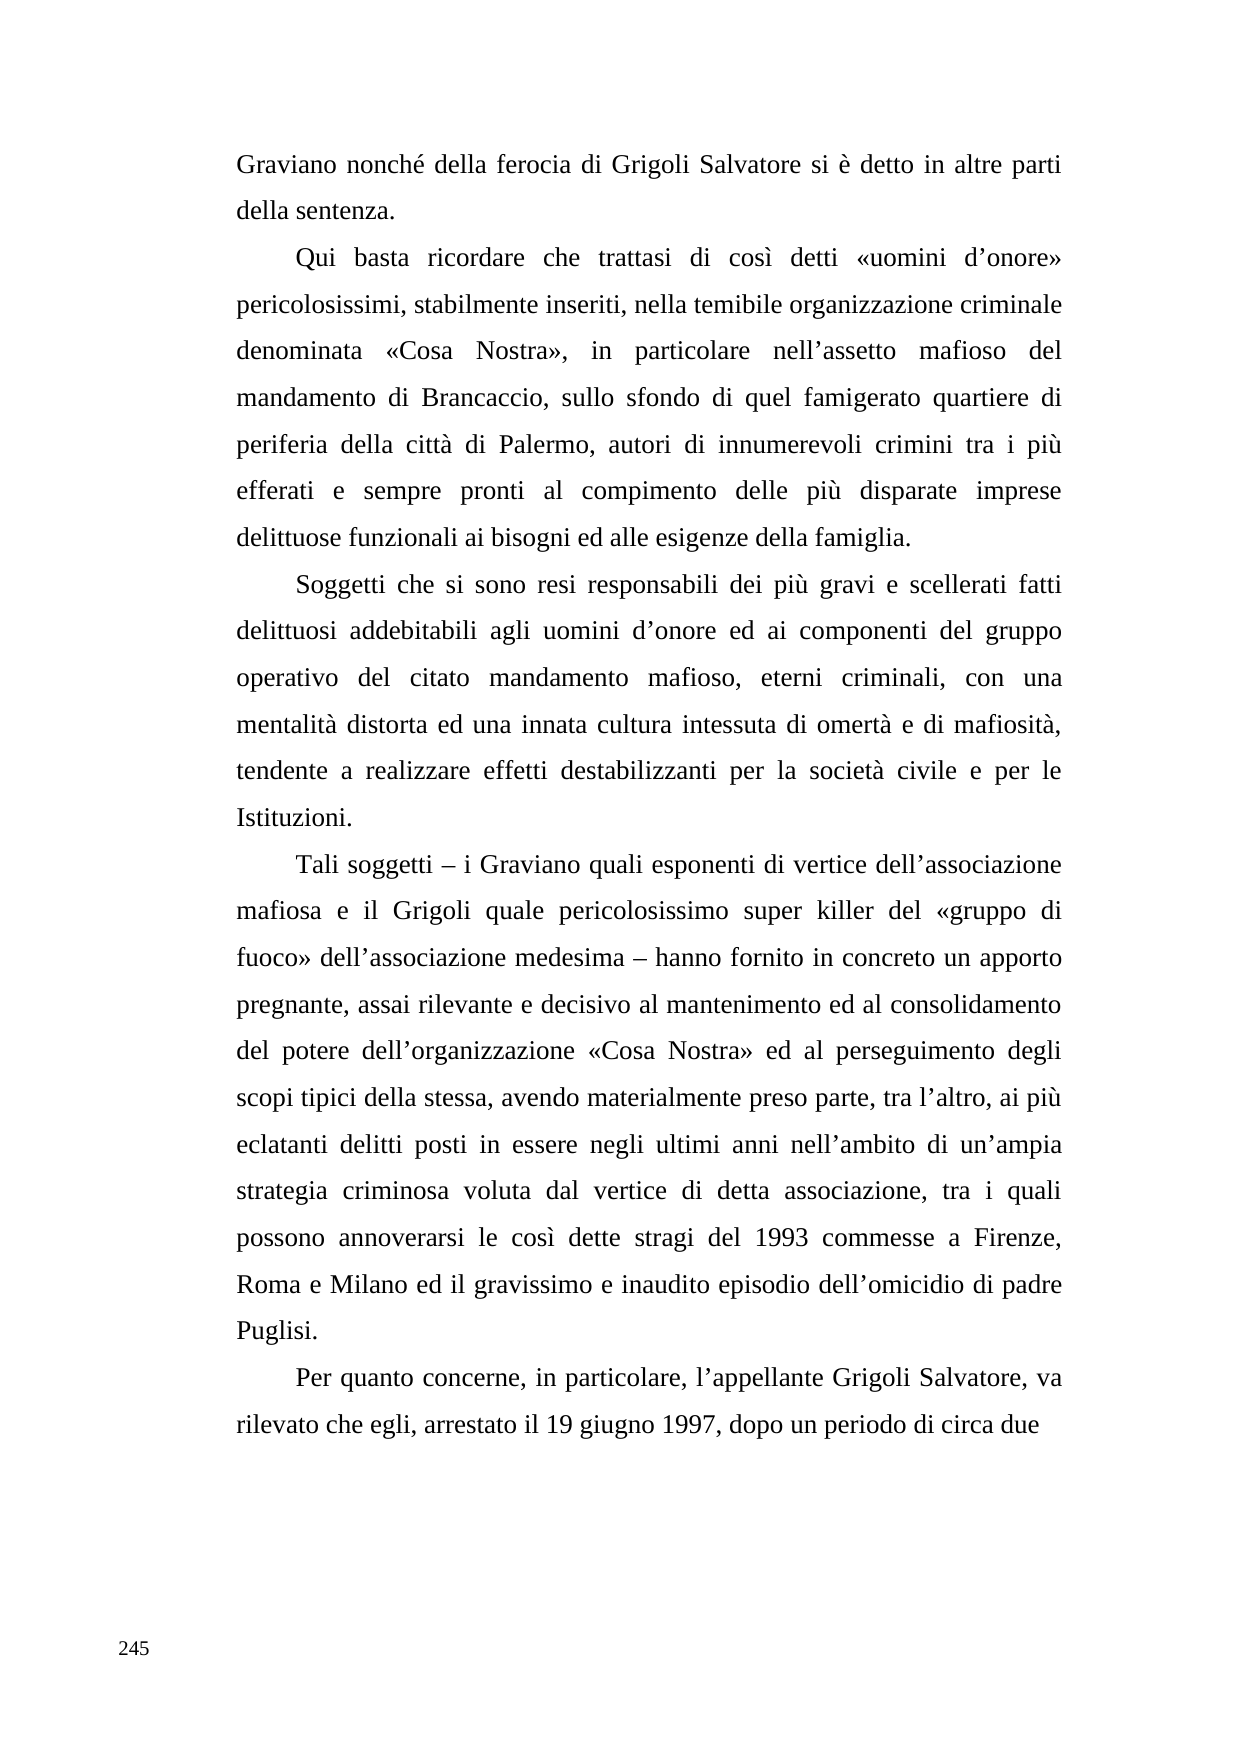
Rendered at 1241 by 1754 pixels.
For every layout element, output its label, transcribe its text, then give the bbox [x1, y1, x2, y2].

text Per quanto concerne, in particolare, l’appellante Grigoli Salvatore, va rilevato che egli, arrestato il 19 giugno 1997, dopo un periodo di circa due [236, 1361, 1063, 1439]
text Tali soggetti – i Graviano quali esponenti di vertice dell’associazione mafiosa e il Grigoli quale pericolosissimo super killer del «gruppo di fuoco» dell’associazione medesima – hanno fornito in concreto un apporto pregnante, assai rilevante e decisivo al mantenimento ed al consolidamento del potere dell’organizzazione «Cosa Nostra» ed al perseguimento degli scopi tipici della stessa, avendo materialmente preso parte, tra l’altro, ai più eclatanti delitti posti in essere negli ultimi anni nell’ambito di un’ampia strategia criminosa voluta dal vertice di detta associazione, tra i quali possono annoverarsi le così dette stragi del 1993 commesse a Firenze, Roma e Milano ed il gravissimo e inaudito episodio dell’omicidio di padre Puglisi. [236, 848, 1063, 1346]
text Soggetti che si sono resi responsabili dei più gravi e scellerati fatti delittuosi addebitabili agli uomini d’onore ed ai componenti del gruppo operativo del citato mandamento mafioso, eterni criminali, con una mentalità distorta ed una innata cultura intessuta di omertà e di mafiosità, tendente a realizzare effetti destabilizzanti per la società civile e per le Istituzioni. [236, 568, 1063, 832]
text Graviano nonché della ferocia di Grigoli Salvatore si è detto in altre parti della sentenza. [236, 148, 1063, 226]
text Qui basta ricordare che trattasi di così detti «uomini d’onore» pericolosissimi, stabilmente inseriti, nella temibile organizzazione criminale denominata «Cosa Nostra», in particolare nell’assetto mafioso del mandamento di Brancaccio, sullo sfondo di quel famigerato quartiere di periferia della città di Palermo, autori di innumerevoli crimini tra i più efferati e sempre pronti al compimento delle più disparate imprese delittuose funzionali ai bisogni ed alle esigenze della famiglia. [236, 241, 1063, 552]
